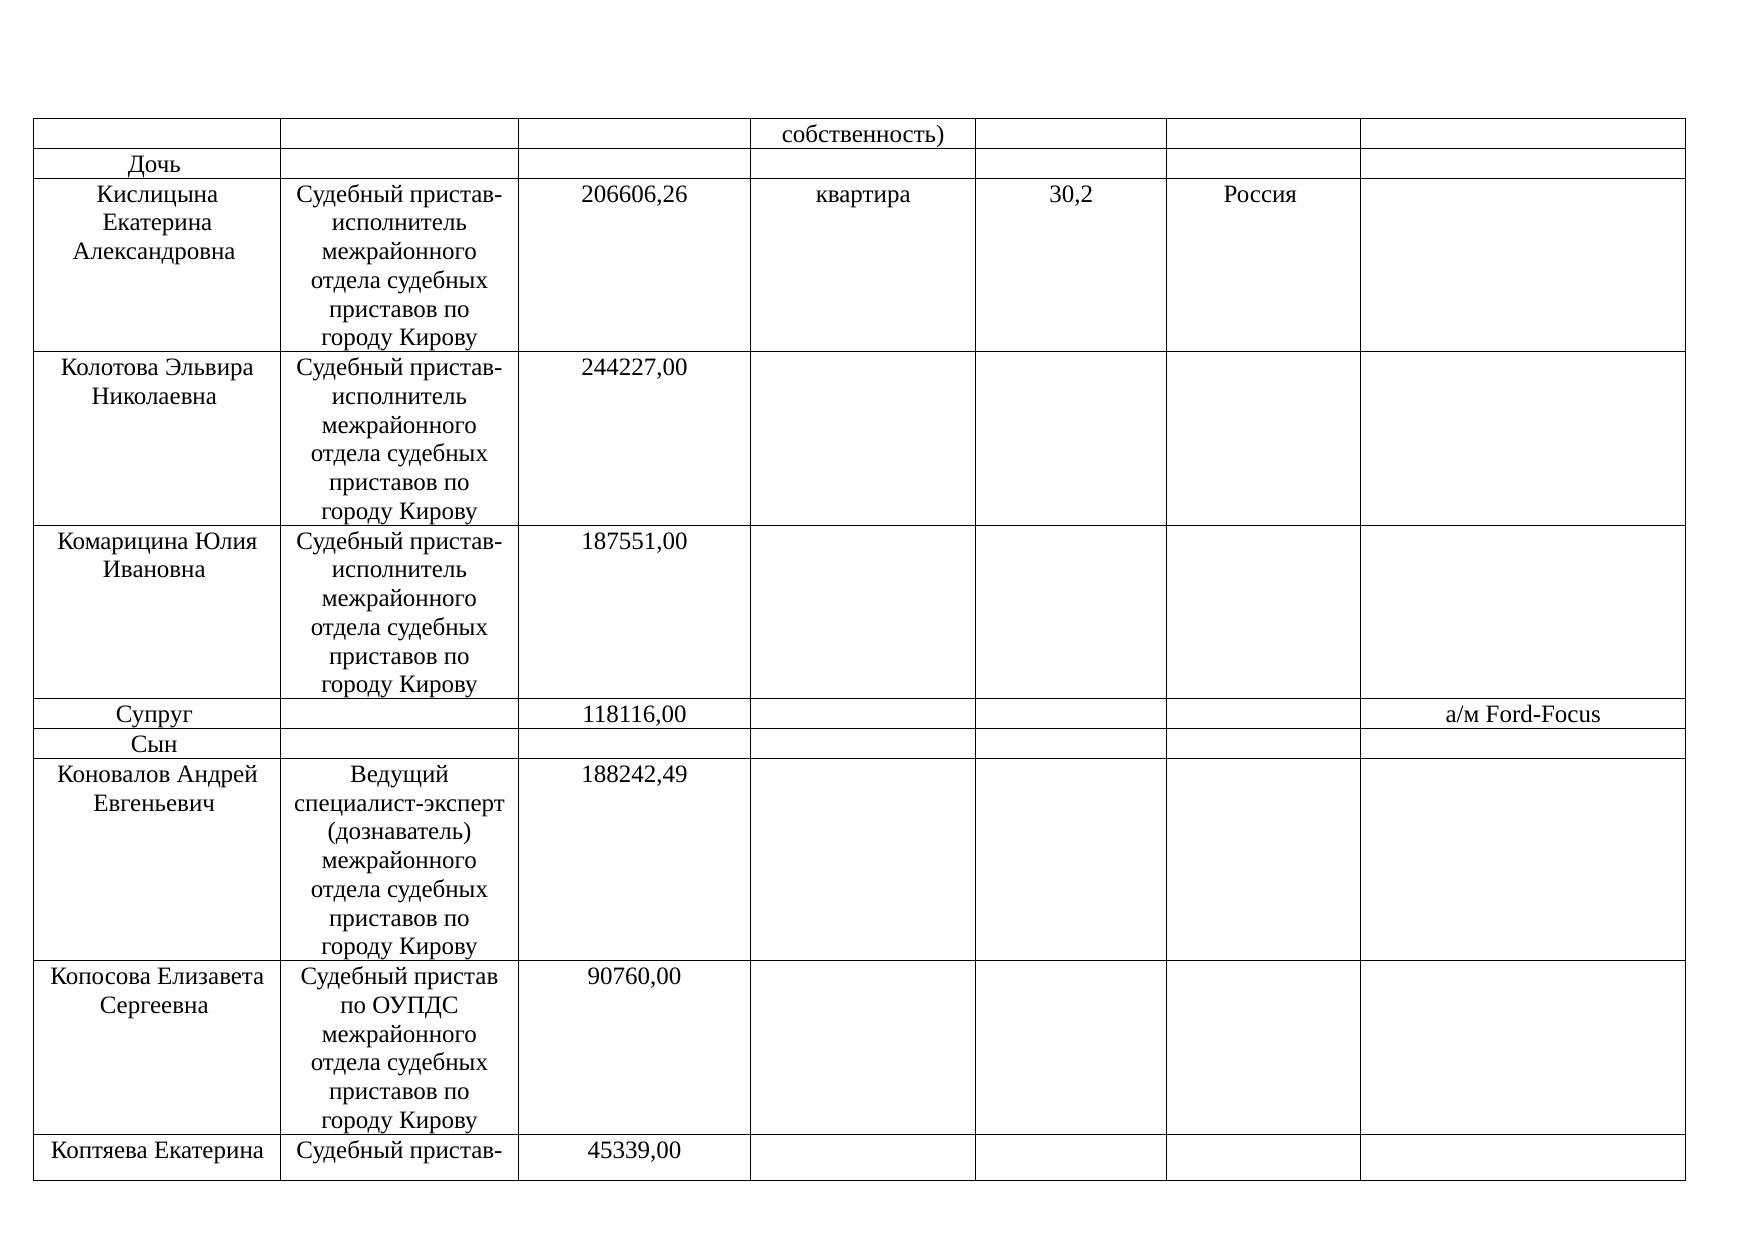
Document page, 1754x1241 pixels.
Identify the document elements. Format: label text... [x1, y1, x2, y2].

table_cell [976, 961, 1166, 1134]
table_cell [29, 525, 33, 698]
table_cell [1361, 119, 1685, 148]
table_cell [976, 149, 1166, 178]
table_cell [1167, 699, 1360, 728]
table_cell квартира [751, 179, 975, 351]
table_cell 187551,00 [519, 526, 750, 698]
table_cell Судебный пристав по ОУПДС межрайонного отдела судебных приставов по городу Кирову [281, 961, 518, 1134]
table_cell [976, 759, 1166, 960]
table_cell [1167, 526, 1360, 698]
table_cell [29, 118, 33, 148]
table_cell [281, 149, 518, 178]
table_cell Коптяева Екатерина [34, 1135, 280, 1180]
table_cell 188242,49 [519, 759, 750, 960]
table_cell [1361, 149, 1685, 178]
table_cell [519, 119, 750, 148]
table_cell [751, 149, 975, 178]
table_cell Коновалов Андрей Евгеньевич [34, 759, 280, 960]
table_cell Сын [34, 729, 280, 758]
table_cell 244227,00 [519, 352, 750, 525]
table_cell а/м Ford-Focus [1361, 699, 1685, 728]
table_cell [751, 729, 975, 758]
table_cell Судебный пристав-исполнитель межрайонного отдела судебных приставов по городу Кирову [281, 526, 518, 698]
table_cell [1167, 729, 1360, 758]
table_cell [1361, 759, 1685, 960]
table_cell Судебный пристав-исполнитель межрайонного отдела судебных приставов по городу Кирову [281, 352, 518, 525]
table_cell [34, 119, 280, 148]
table_cell [1361, 352, 1685, 525]
table_cell [1167, 119, 1360, 148]
table_cell [1167, 1135, 1360, 1180]
table_cell 45339,00 [519, 1135, 750, 1180]
table_cell [976, 729, 1166, 758]
table_cell Комарицина Юлия Ивановна [34, 526, 280, 698]
table_cell собственность) [751, 119, 975, 148]
table_cell [1167, 149, 1360, 178]
table_cell Судебный пристав- [281, 1135, 518, 1180]
table_cell Судебный пристав-исполнитель межрайонного отдела судебных приставов по городу Кирову [281, 179, 518, 351]
table_cell [751, 759, 975, 960]
table_cell [1167, 961, 1360, 1134]
table_cell Колотова Эльвира Николаевна [34, 352, 280, 525]
table_cell 30,2 [976, 179, 1166, 351]
table_cell [751, 352, 975, 525]
table_cell [1361, 961, 1685, 1134]
table_cell Копосова Елизавета Сергеевна [34, 961, 280, 1134]
table_cell [1361, 729, 1685, 758]
table_cell [281, 729, 518, 758]
table_cell [1361, 526, 1685, 698]
table_cell [751, 699, 975, 728]
table_cell Супруг [34, 699, 280, 728]
table_cell [976, 119, 1166, 148]
table_cell [751, 1135, 975, 1180]
table_cell Ведущий специалист-эксперт (дознаватель) межрайонного отдела судебных приставов по городу Кирову [281, 759, 518, 960]
table_cell [29, 178, 33, 351]
table_cell [519, 149, 750, 178]
table_cell [519, 729, 750, 758]
table_cell [281, 119, 518, 148]
table_cell Кислицына Екатерина Александровна [34, 179, 280, 351]
table_cell [29, 148, 33, 178]
table_cell [281, 699, 518, 728]
table_cell [29, 960, 33, 1134]
table_cell [751, 526, 975, 698]
table_cell [976, 1135, 1166, 1180]
table_cell [29, 351, 33, 525]
table_cell [1167, 759, 1360, 960]
table_cell [29, 728, 33, 758]
table_cell [1361, 179, 1685, 351]
table_cell Россия [1167, 179, 1360, 351]
table_cell [976, 699, 1166, 728]
table_cell 206606,26 [519, 179, 750, 351]
table_cell [976, 526, 1166, 698]
table_cell 90760,00 [519, 961, 750, 1134]
table_cell [29, 758, 33, 960]
table_cell [1361, 1135, 1685, 1180]
table_cell [1167, 352, 1360, 525]
table_cell 118116,00 [519, 699, 750, 728]
table_cell [976, 352, 1166, 525]
table_cell Дочь [34, 149, 280, 178]
table_cell [751, 961, 975, 1134]
table_cell [29, 1134, 33, 1180]
table_cell [29, 698, 33, 728]
